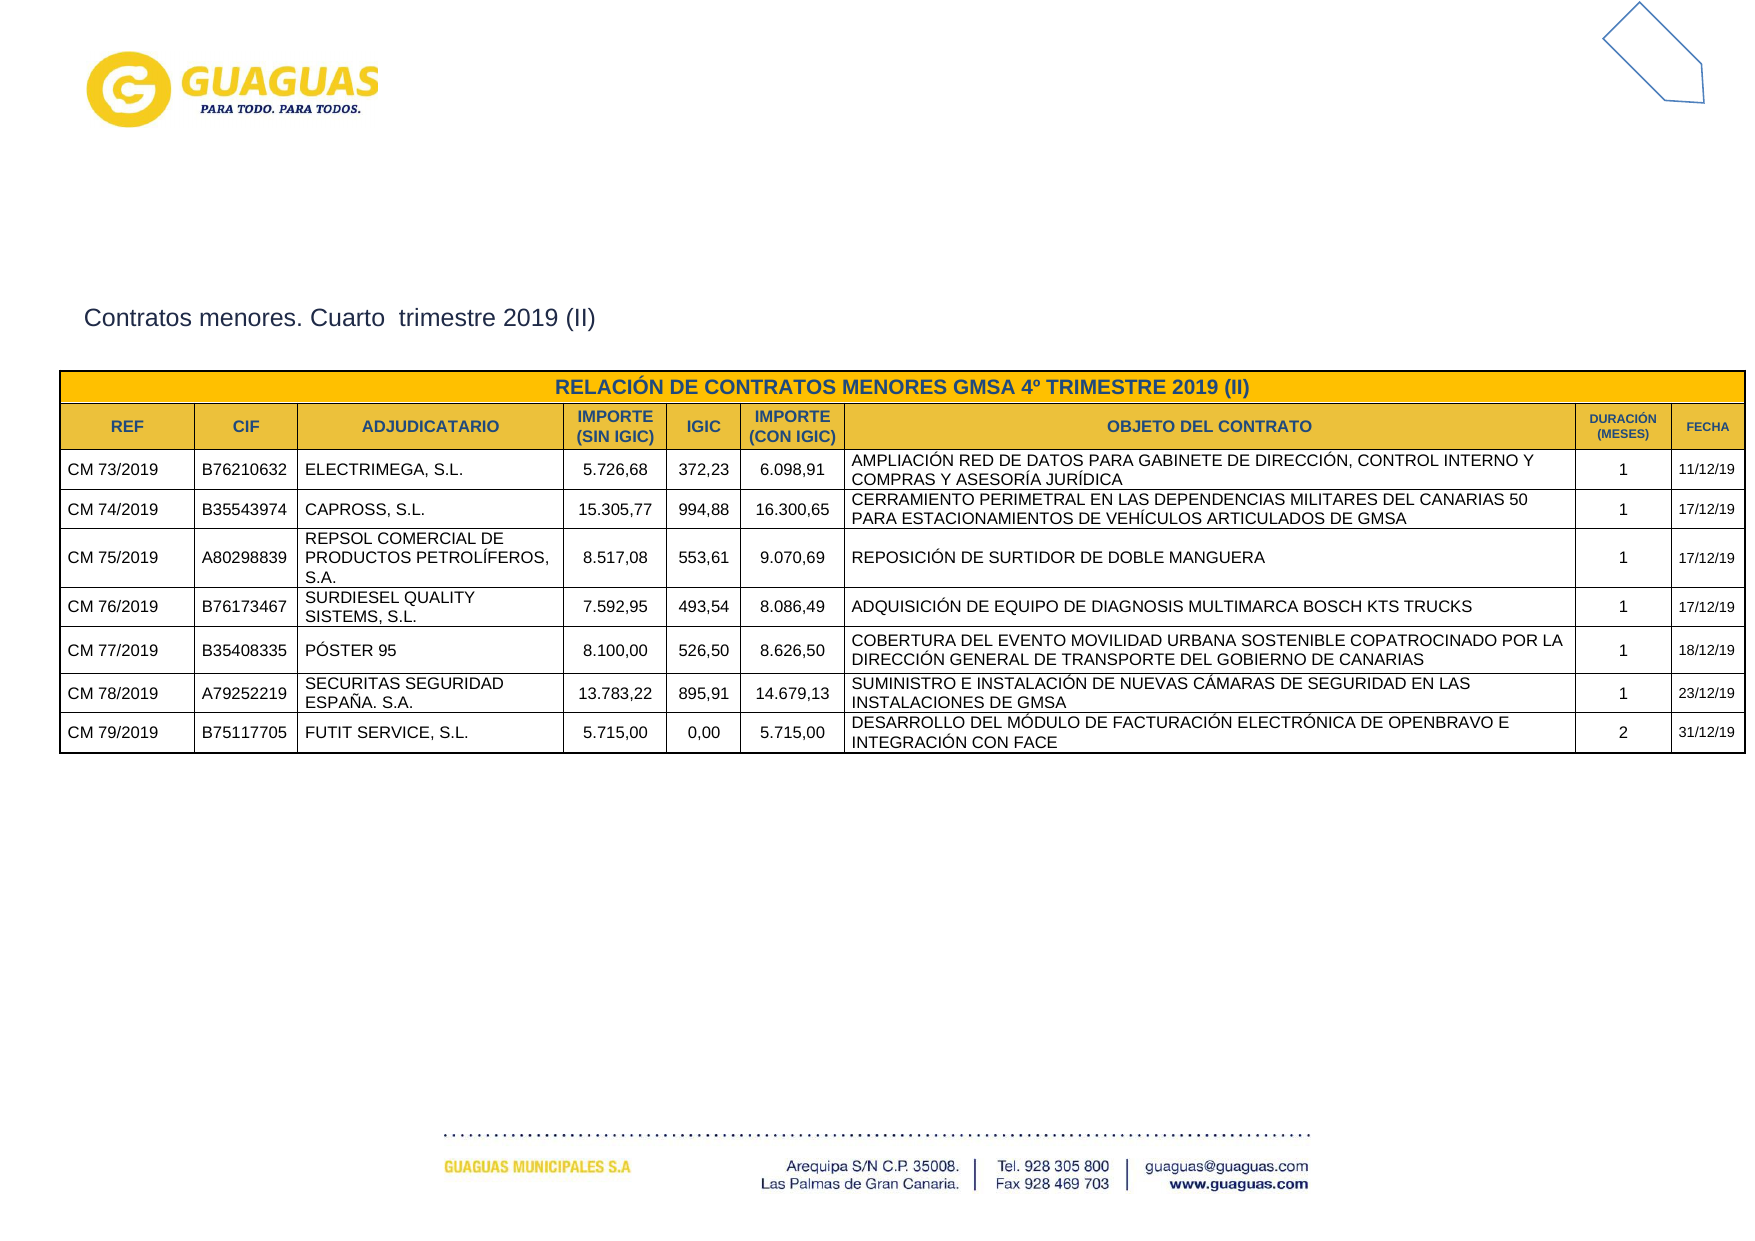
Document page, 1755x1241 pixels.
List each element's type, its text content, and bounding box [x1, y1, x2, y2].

table_cell CM 76/2019 [61, 588, 194, 626]
table_cell FECHA [1672, 404, 1744, 449]
table_cell 18/12/19 [1672, 627, 1744, 673]
table_cell B75117705 [195, 713, 297, 752]
table_cell 895,91 [667, 674, 740, 712]
table_cell 17/12/19 [1672, 490, 1744, 528]
table_cell 31/12/19 [1672, 713, 1744, 752]
table_cell 1 [1576, 674, 1671, 712]
table_cell 23/12/19 [1672, 674, 1744, 712]
table_cell 526,50 [667, 627, 740, 673]
table_cell 8.626,50 [741, 627, 844, 673]
table_cell IMPORTE (CON IGIC) [741, 404, 844, 449]
table_cell 13.783,22 [564, 674, 666, 712]
table_cell 1 [1576, 627, 1671, 673]
table_cell 1 [1576, 490, 1671, 528]
table_cell SUMINISTRO E INSTALACIÓN DE NUEVAS CÁMARAS DE SEGURIDAD EN LAS INSTALACIONES DE GMSA [845, 674, 1575, 712]
table_cell CM 79/2019 [61, 713, 194, 752]
table_cell 1 [1576, 588, 1671, 626]
table_cell CM 74/2019 [61, 490, 194, 528]
table_cell 5.715,00 [564, 713, 666, 752]
table_cell 553,61 [667, 529, 740, 587]
table_cell CERRAMIENTO PERIMETRAL EN LAS DEPENDENCIAS MILITARES DEL CANARIAS 50 PARA ESTACIONAMIENTOS DE VEHÍCULOS ARTICULADOS DE GMSA [845, 490, 1575, 528]
table_cell 0,00 [667, 713, 740, 752]
table_cell B76173467 [195, 588, 297, 626]
picture [443, 1134, 1311, 1194]
table_cell SECURITAS SEGURIDAD ESPAÑA. S.A. [298, 674, 563, 712]
table_cell ADQUISICIÓN DE EQUIPO DE DIAGNOSIS MULTIMARCA BOSCH KTS TRUCKS [845, 588, 1575, 626]
table_cell B35408335 [195, 627, 297, 673]
table_cell 994,88 [667, 490, 740, 528]
table_cell FUTIT SERVICE, S.L. [298, 713, 563, 752]
table_cell 2 [1576, 713, 1671, 752]
table_cell REF [61, 404, 194, 449]
table_cell PÓSTER 95 [298, 627, 563, 673]
table_cell OBJETO DEL CONTRATO [845, 404, 1575, 449]
table_cell 11/12/19 [1672, 450, 1744, 489]
table_cell IMPORTE (SIN IGIC) [564, 404, 666, 449]
table_cell CIF [195, 404, 297, 449]
table_cell 16.300,65 [741, 490, 844, 528]
table_cell 493,54 [667, 588, 740, 626]
table_cell A79252219 [195, 674, 297, 712]
picture [86, 51, 378, 128]
table_cell ELECTRIMEGA, S.L. [298, 450, 563, 489]
table_cell IGIC [667, 404, 740, 449]
table_cell 6.098,91 [741, 450, 844, 489]
table_cell A80298839 [195, 529, 297, 587]
table_cell 5.715,00 [741, 713, 844, 752]
table_cell 8.100,00 [564, 627, 666, 673]
table_cell COBERTURA DEL EVENTO MOVILIDAD URBANA SOSTENIBLE COPATROCINADO POR LA DIRECCIÓN GENERAL DE TRANSPORTE DEL GOBIERNO DE CANARIAS [845, 627, 1575, 673]
table_cell CAPROSS, S.L. [298, 490, 563, 528]
table_cell 8.086,49 [741, 588, 844, 626]
table_cell 1 [1576, 529, 1671, 587]
table_cell ADJUDICATARIO [298, 404, 563, 449]
text Contratos menores. Cuarto trimestre 2019 (II) [84, 303, 1694, 332]
table_cell DESARROLLO DEL MÓDULO DE FACTURACIÓN ELECTRÓNICA DE OPENBRAVO E INTEGRACIÓN CON FACE [845, 713, 1575, 752]
table_cell CM 73/2019 [61, 450, 194, 489]
table_cell CM 75/2019 [61, 529, 194, 587]
table_cell 7.592,95 [564, 588, 666, 626]
table_cell CM 78/2019 [61, 674, 194, 712]
table_cell 17/12/19 [1672, 529, 1744, 587]
table_cell REPOSICIÓN DE SURTIDOR DE DOBLE MANGUERA [845, 529, 1575, 587]
table_cell 1 [1576, 450, 1671, 489]
table_cell 14.679,13 [741, 674, 844, 712]
table_cell 15.305,77 [564, 490, 666, 528]
table_cell B35543974 [195, 490, 297, 528]
table_cell SURDIESEL QUALITY SISTEMS, S.L. [298, 588, 563, 626]
table_header RELACIÓN DE CONTRATOS MENORES GMSA 4º TRIMESTRE 2019 (II) [61, 372, 1744, 402]
table_cell 372,23 [667, 450, 740, 489]
table_cell CM 77/2019 [61, 627, 194, 673]
table_cell 8.517,08 [564, 529, 666, 587]
table_cell AMPLIACIÓN RED DE DATOS PARA GABINETE DE DIRECCIÓN, CONTROL INTERNO Y COMPRAS Y ASESORÍA JURÍDICA [845, 450, 1575, 489]
table_cell B76210632 [195, 450, 297, 489]
table_cell REPSOL COMERCIAL DE PRODUCTOS PETROLÍFEROS, S.A. [298, 529, 563, 587]
table_cell DURACIÓN (MESES) [1576, 404, 1671, 449]
table_cell 9.070,69 [741, 529, 844, 587]
table_cell 17/12/19 [1672, 588, 1744, 626]
table_cell 5.726,68 [564, 450, 666, 489]
